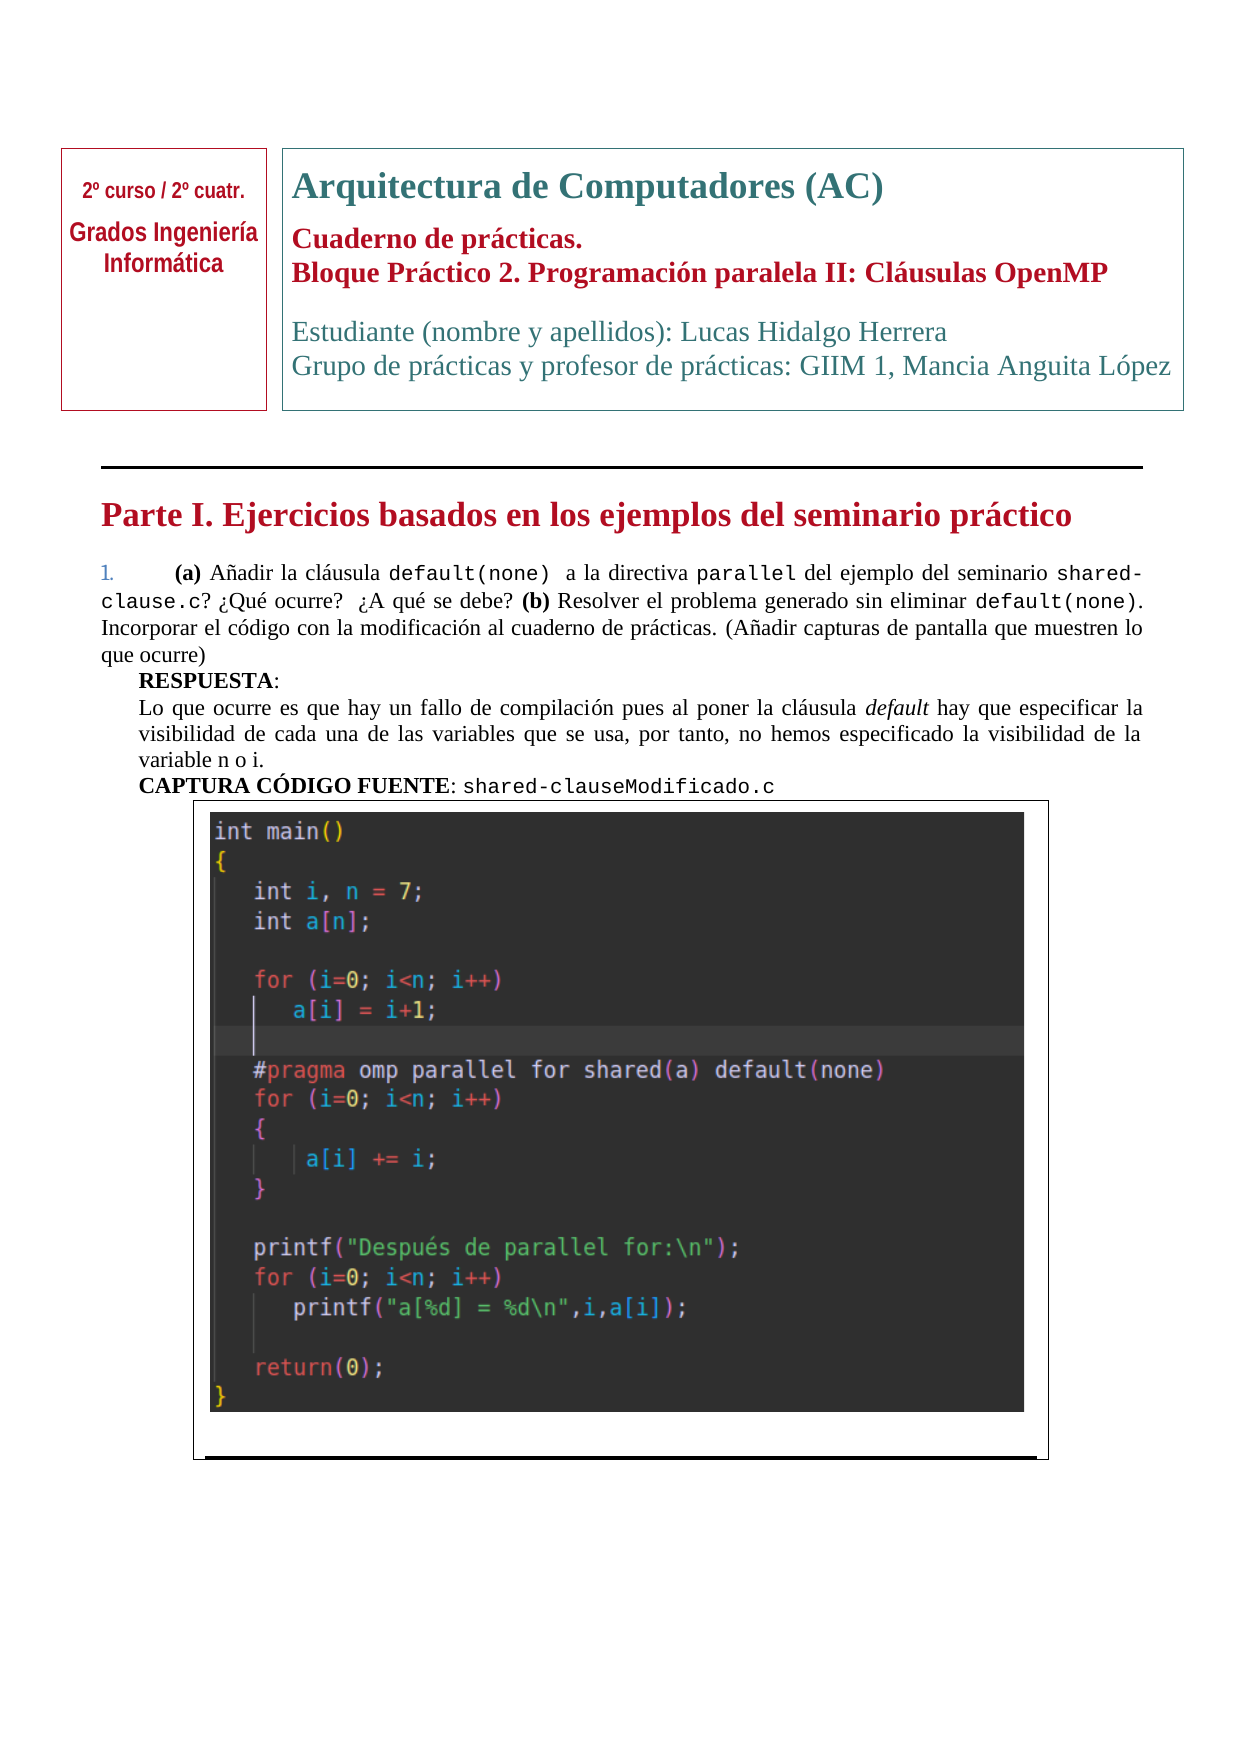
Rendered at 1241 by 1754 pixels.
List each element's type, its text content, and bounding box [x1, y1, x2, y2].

table_header [267, 148, 282, 410]
table_header [194, 801, 1048, 1459]
list (a) Añadir la cláusula default(none) a la directiva parallel del ejemplo del seminario shared-clause.c? ¿Qué ocurre? ¿A qué se debe? (b) Resolver el problema generado sin eliminar default(none). Incorporar el código con la modificación al cuaderno de prácticas. (Añadir capturas de pantalla que muestren lo que ocurre) [101, 559, 1143, 667]
picture [210, 812, 1025, 1412]
text Lo que ocurre es que hay un fallo de compilación pues al poner la cláusula default hay que especificar la visibilidad de cada una de las variables que se usa, por tanto, no hemos especificado la visibilidad de la variable n o i. [138, 693, 1143, 773]
table_header Arquitectura de Computadores (AC) Cuaderno de prácticas. Bloque Práctico 2. Programación paralela II: Cláusulas OpenMP Estudiante (nombre y apellidos): Lucas Hidalgo Herrera Grupo de prácticas y profesor de prácticas: GIIM 1, Mancia Anguita López [283, 149, 1183, 410]
text CAPTURA CÓDIGO FUENTE: shared-clauseModificado.c [138, 773, 1143, 800]
table_header 2º curso / 2º cuatr. Grados Ingeniería Informática [62, 149, 266, 410]
text RESPUESTA: [138, 667, 1143, 693]
subtitle Parte I. Ejercicios basados en los ejemplos del seminario práctico [101, 494, 1143, 534]
